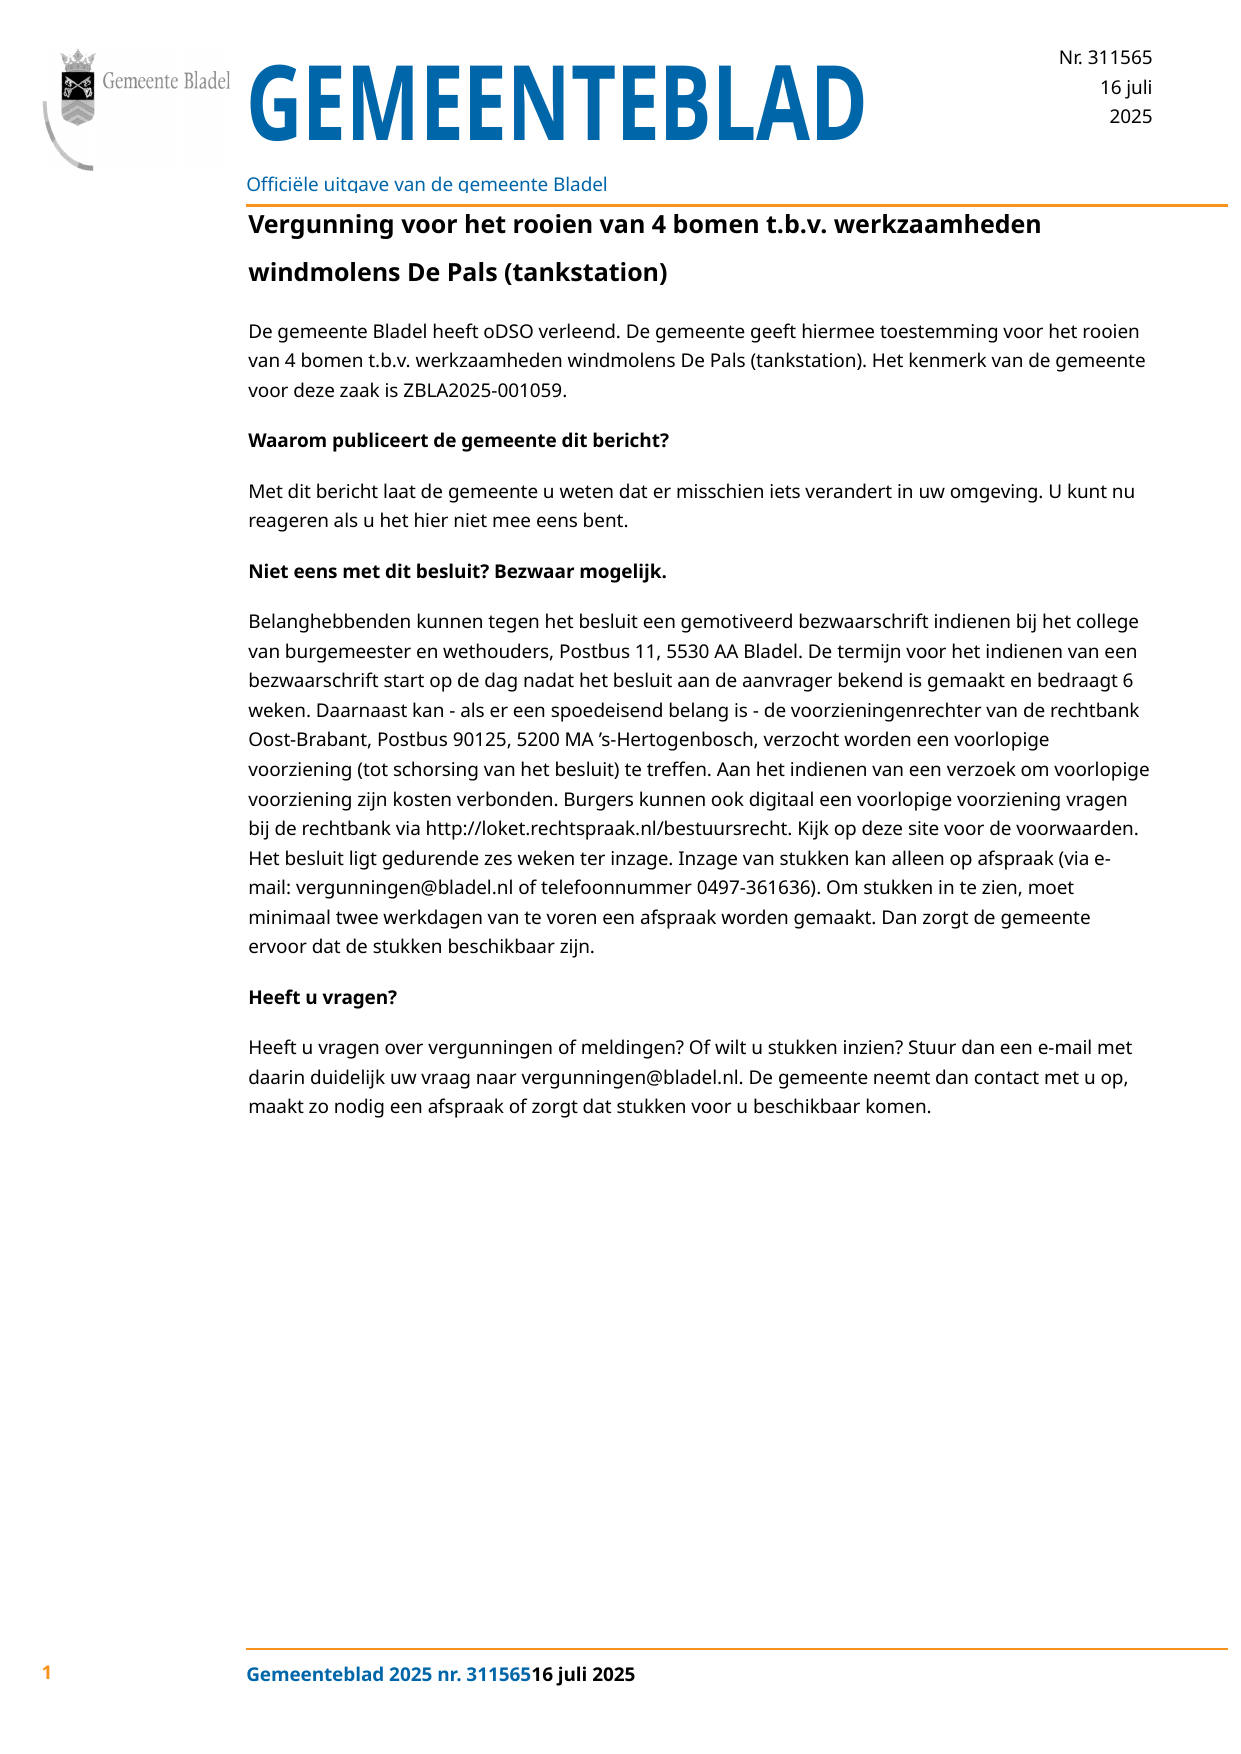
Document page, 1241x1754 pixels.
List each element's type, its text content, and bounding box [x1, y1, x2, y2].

text Met dit bericht laat de gemeente u weten dat er misschien iets verandert in uw omgeving. U kunt nu reageren als u het hier niet mee eens bent. [248, 478, 1152, 533]
text Belanghebbenden kunnen tegen het besluit een gemotiveerd bezwaarschrift indienen bij het college van burgemeester en wethouders, Postbus 11, 5530 AA Bladel. De termijn voor het indienen van een bezwaarschrift start op de dag nadat het besluit aan de aanvrager bekend is gemaakt en bedraagt 6 weken. Daarnaast kan - als er een spoedeisend belang is - de voorzieningenrechter van de rechtbank Oost-Brabant, Postbus 90125, 5200 MA ’s-Hertogenbosch, verzocht worden een voorlopige voorziening (tot schorsing van het besluit) te treffen. Aan het indienen van een verzoek om voorlopige voorziening zijn kosten verbonden. Burgers kunnen ook digitaal een voorlopige voorziening vragen bij de rechtbank via http://loket.rechtspraak.nl/bestuursrecht. Kijk op deze site voor de voorwaarden. Het besluit ligt gedurende zes weken ter inzage. Inzage van stukken kan alleen op afspraak (via e-mail: vergunningen@bladel.nl of telefoonnummer 0497-361636). Om stukken in te zien, moet minimaal twee werkdagen van te voren een afspraak worden gemaakt. Dan zorgt de gemeente ervoor dat de stukken beschikbaar zijn. [248, 608, 1152, 959]
picture [41, 47, 231, 172]
text Heeft u vragen over vergunningen of meldingen? Of wilt u stukken inzien? Stuur dan een e-mail met daarin duidelijk uw vraag naar vergunningen@bladel.nl. De gemeente neemt dan contact met u op, maakt zo nodig een afspraak of zorgt dat stukken voor u beschikbaar komen. [248, 1034, 1152, 1119]
text Waarom publiceert de gemeente dit bericht? [248, 427, 1152, 453]
text De gemeente Bladel heeft oDSO verleend. De gemeente geeft hiermee toestemming voor het rooien van 4 bomen t.b.v. werkzaamheden windmolens De Pals (tankstation). Het kenmerk van de gemeente voor deze zaak is ZBLA2025-001059. [248, 318, 1152, 403]
text Vergunning voor het rooien van 4 bomen t.b.v. werkzaamheden windmolens De Pals (tankstation) [248, 207, 1152, 288]
text Heeft u vragen? [248, 984, 1152, 1010]
text Niet eens met dit besluit? Bezwaar mogelijk. [248, 558, 1152, 584]
